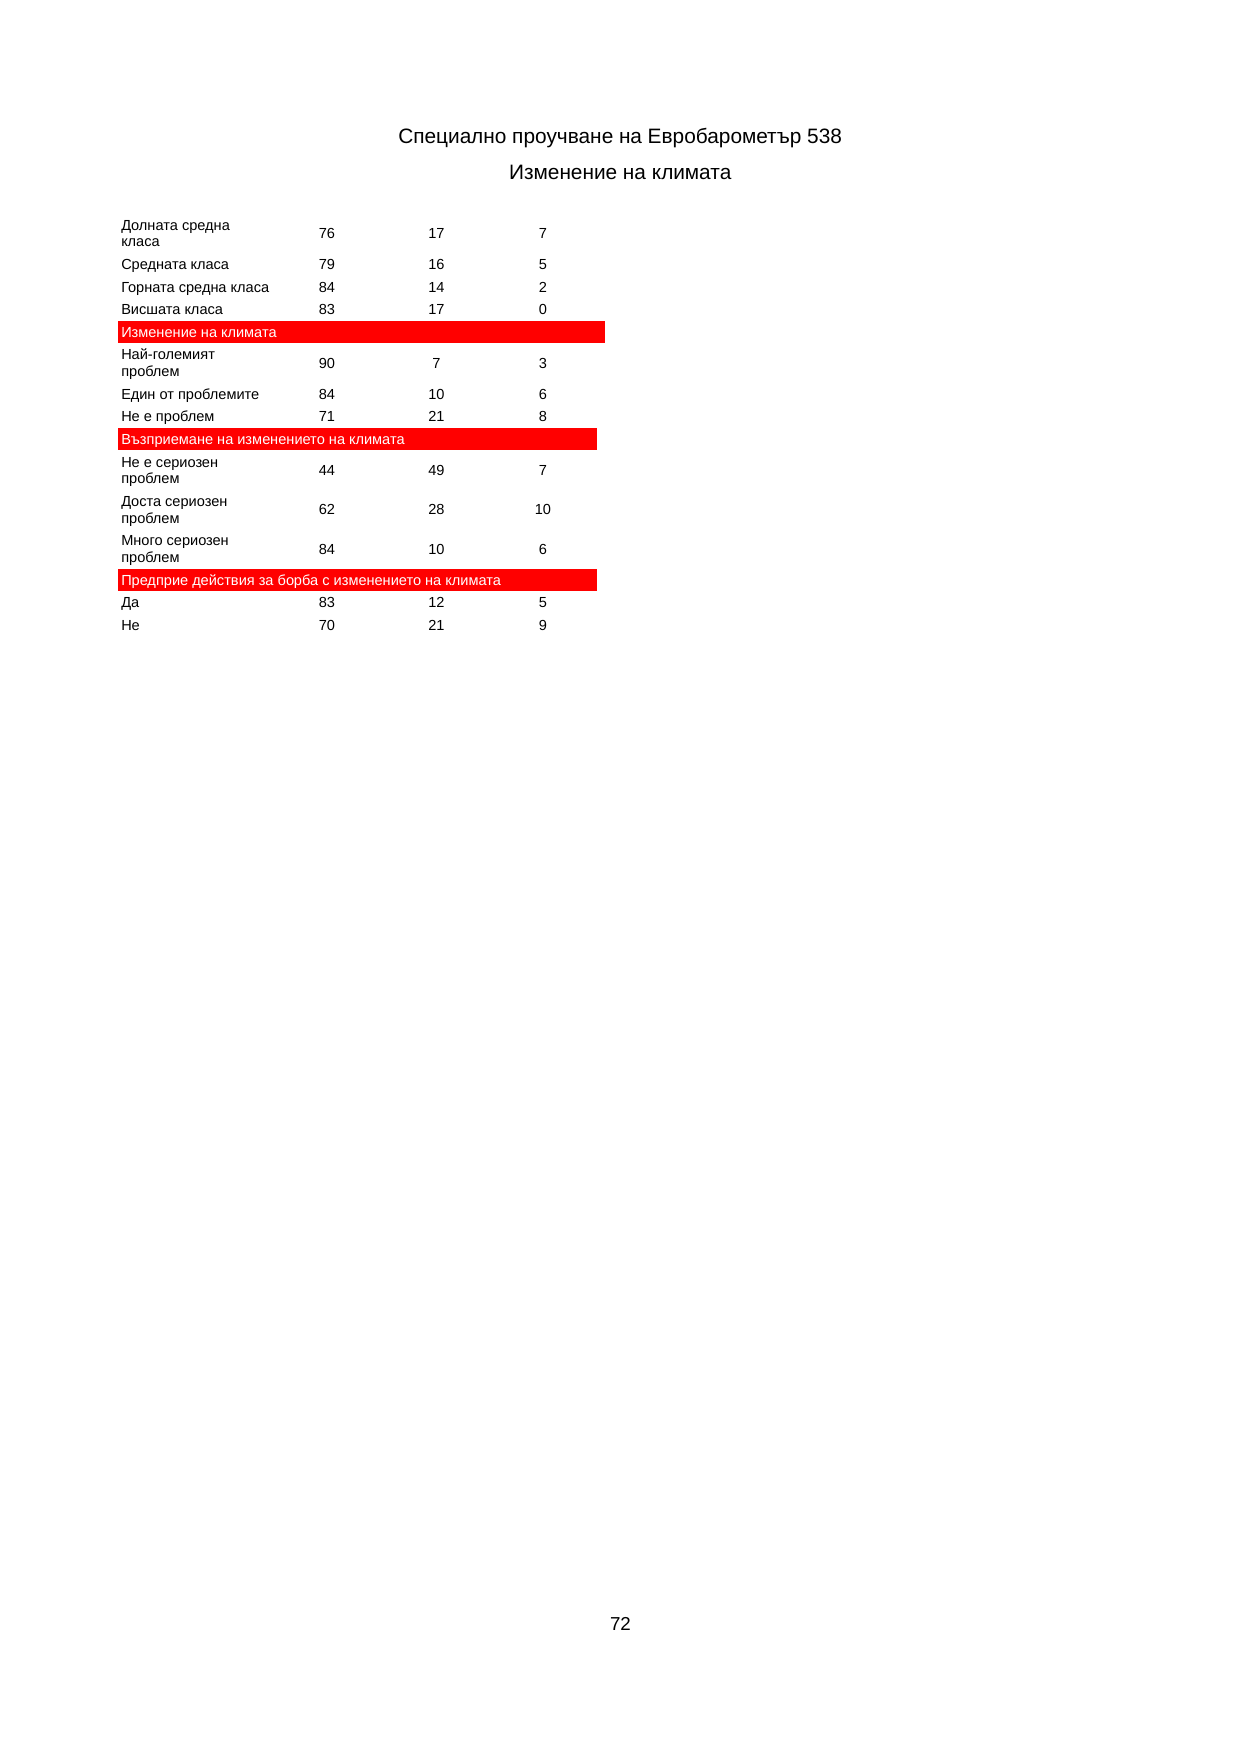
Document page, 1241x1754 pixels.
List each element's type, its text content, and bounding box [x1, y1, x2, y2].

table_cell 79 [273, 253, 380, 275]
table_cell 10 [380, 529, 492, 568]
table_cell 8 [492, 405, 593, 428]
table_cell [593, 213, 605, 253]
table_cell 84 [273, 529, 380, 568]
table_cell 83 [273, 298, 380, 321]
table_cell 28 [380, 490, 492, 529]
table_cell [593, 275, 605, 298]
table_cell [593, 591, 605, 614]
table_cell Доста сериозен проблем [118, 490, 273, 529]
table_cell [593, 253, 605, 275]
table_cell 21 [380, 405, 492, 428]
table_cell 21 [380, 614, 492, 636]
table_cell [597, 569, 605, 591]
table_cell 14 [380, 275, 492, 298]
table_cell Да [118, 591, 273, 614]
table_cell 10 [492, 490, 593, 529]
table_cell Един от проблемите [118, 383, 273, 405]
table_cell Предприе действия за борба с изменението на климата [118, 569, 597, 591]
table_cell Най-големият проблем [118, 343, 273, 382]
table_cell Не е сериозен проблем [118, 450, 273, 490]
table_cell 10 [380, 383, 492, 405]
table_cell 5 [492, 253, 593, 275]
table_cell Средната класа [118, 253, 273, 275]
table_cell [593, 298, 605, 321]
table_cell Не [118, 614, 273, 636]
table_cell [593, 614, 605, 636]
table_cell 7 [492, 450, 593, 490]
table_cell 83 [273, 591, 380, 614]
table_cell 9 [492, 614, 593, 636]
table_cell 5 [492, 591, 593, 614]
table_cell [593, 343, 605, 382]
table_cell 49 [380, 450, 492, 490]
table_cell [593, 450, 605, 490]
table_cell 17 [380, 298, 492, 321]
table_cell Много сериозен проблем [118, 529, 273, 568]
table_cell [597, 428, 605, 450]
table_cell 6 [492, 383, 593, 405]
table_cell 84 [273, 383, 380, 405]
table_cell 84 [273, 275, 380, 298]
table_cell 76 [273, 213, 380, 253]
table_cell 7 [492, 213, 593, 253]
table_cell 16 [380, 253, 492, 275]
table_cell Възприемане на изменението на климата [118, 428, 597, 450]
table_cell 12 [380, 591, 492, 614]
table_cell [593, 490, 605, 529]
table_cell Не е проблем [118, 405, 273, 428]
table_cell 6 [492, 529, 593, 568]
table_cell Долната средна класа [118, 213, 273, 253]
table_cell 7 [380, 343, 492, 382]
table_cell 0 [492, 298, 593, 321]
table_cell 70 [273, 614, 380, 636]
table_cell [593, 383, 605, 405]
table_cell Изменение на климата [118, 321, 605, 343]
table_cell 2 [492, 275, 593, 298]
table_cell 62 [273, 490, 380, 529]
table_cell [593, 405, 605, 428]
table_cell Горната средна класа [118, 275, 273, 298]
table_cell 17 [380, 213, 492, 253]
table_cell 3 [492, 343, 593, 382]
table_cell 71 [273, 405, 380, 428]
table_cell 90 [273, 343, 380, 382]
table_cell Висшата класа [118, 298, 273, 321]
table_cell 44 [273, 450, 380, 490]
table_cell [593, 529, 605, 568]
